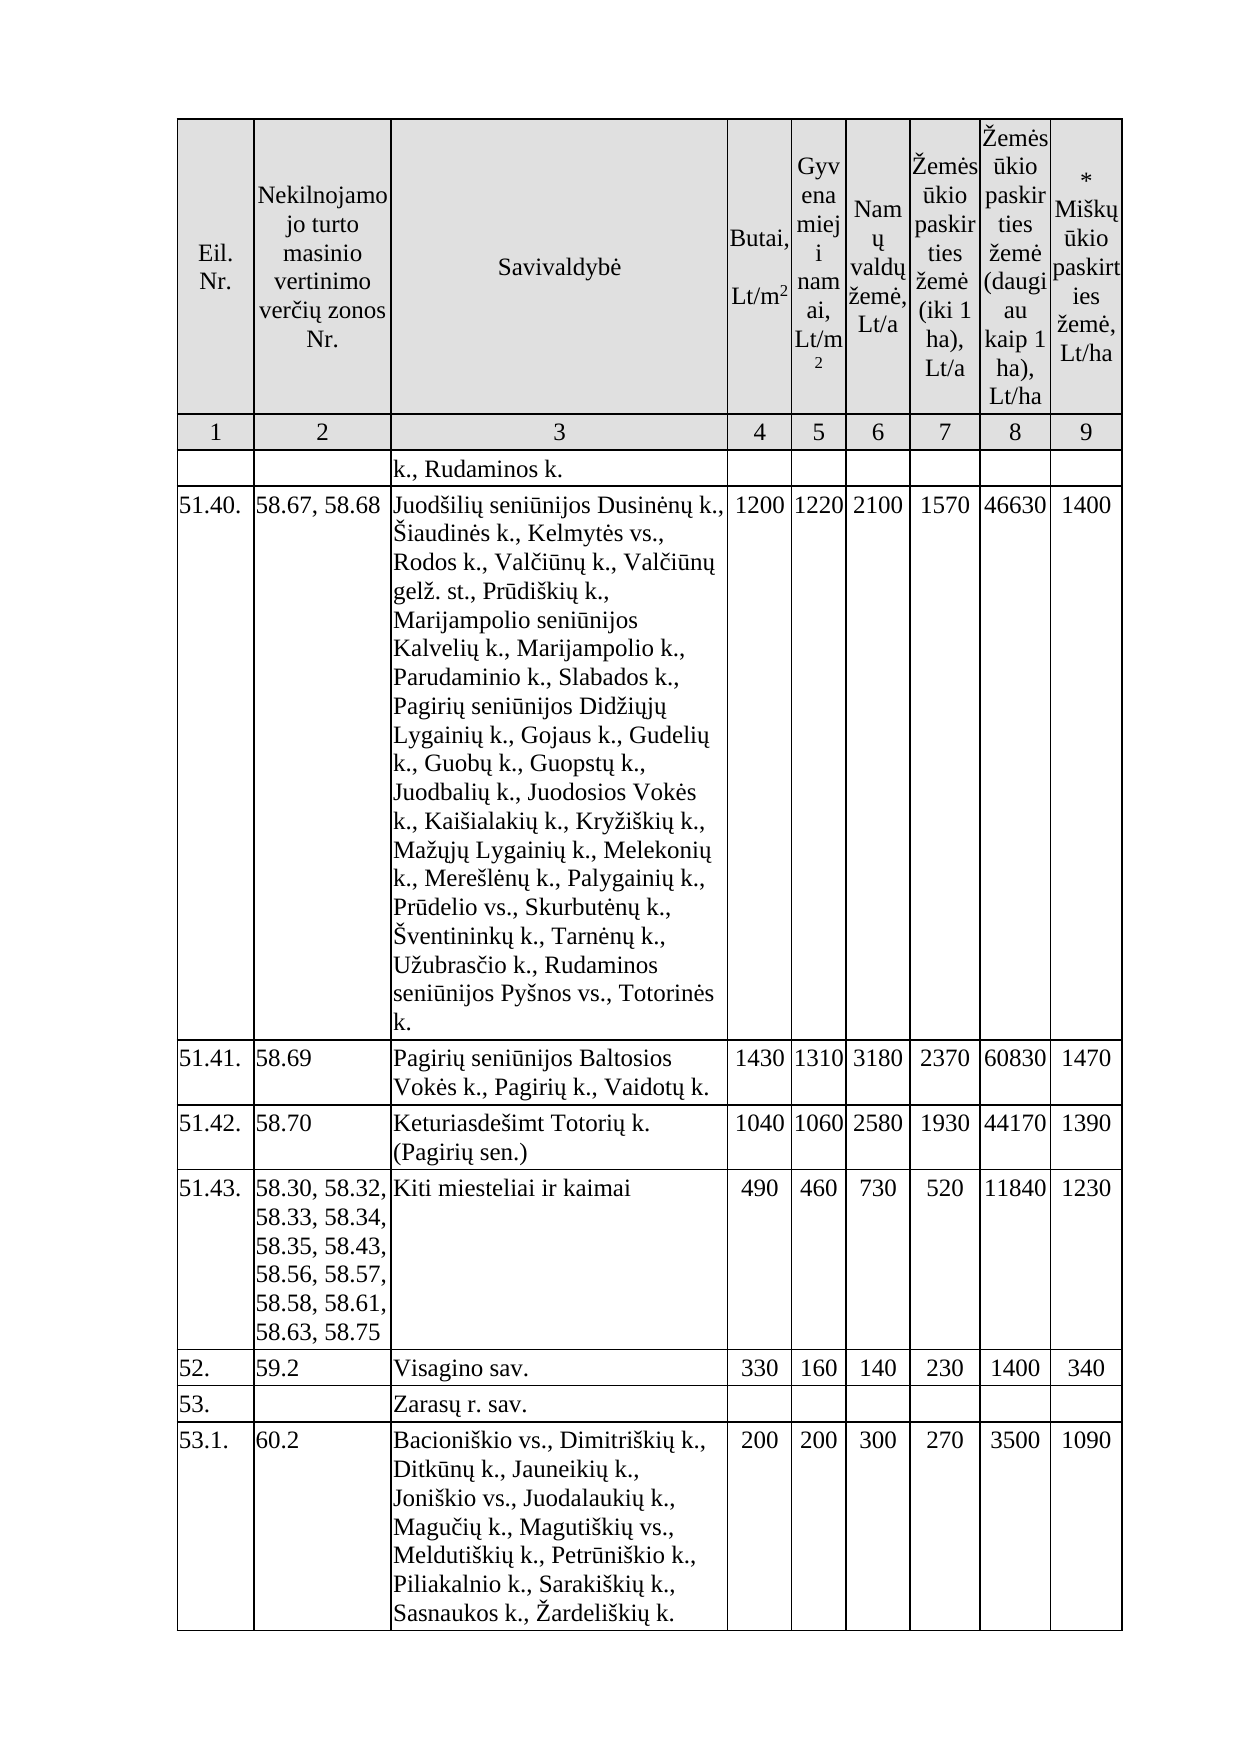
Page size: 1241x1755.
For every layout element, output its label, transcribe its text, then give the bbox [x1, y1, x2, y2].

table_cell 490 [728, 1170, 791, 1349]
table_cell 270 [911, 1423, 979, 1629]
table_cell 60.2 [255, 1423, 390, 1629]
table_header Savivaldybė [392, 120, 727, 413]
table_cell [911, 451, 979, 485]
table_cell 46630 [981, 487, 1050, 1039]
table_cell 2100 [847, 487, 909, 1039]
table_cell 3500 [981, 1423, 1050, 1629]
table_cell 8 [981, 415, 1050, 449]
table_cell [981, 451, 1050, 485]
table_cell 3180 [847, 1041, 909, 1104]
table_cell 51.43. [178, 1170, 253, 1349]
table_cell 59.2 [255, 1350, 390, 1385]
table_cell 6 [847, 415, 909, 449]
table_cell [847, 451, 909, 485]
table_cell [728, 1386, 791, 1421]
table_cell 11840 [981, 1170, 1050, 1349]
table_cell 1200 [728, 487, 791, 1039]
table_cell 2580 [847, 1106, 909, 1169]
table_cell 53.1. [178, 1423, 253, 1629]
table_cell 58.70 [255, 1106, 390, 1169]
table_header Namų valdų žemė, Lt/a [847, 120, 909, 413]
table_cell 44170 [981, 1106, 1050, 1169]
table_cell 1400 [981, 1350, 1050, 1385]
table_cell 1090 [1051, 1423, 1121, 1629]
table_cell 1 [178, 415, 253, 449]
table_cell [792, 451, 845, 485]
table_header Butai, Lt/m2 [728, 120, 791, 413]
table_cell [981, 1386, 1050, 1421]
table_cell 5 [792, 415, 845, 449]
table_cell 60830 [981, 1041, 1050, 1104]
table_cell [728, 451, 791, 485]
table_cell 1400 [1051, 487, 1121, 1039]
table_cell 330 [728, 1350, 791, 1385]
table_header Žemės ūkio paskirties žemė (daugiau kaip 1 ha), Lt/ha [981, 120, 1050, 413]
table_cell [792, 1386, 845, 1421]
table_cell 200 [792, 1423, 845, 1629]
table_cell 730 [847, 1170, 909, 1349]
table_header Eil. Nr. [178, 120, 253, 413]
table_cell [178, 451, 253, 485]
table_cell 9 [1051, 415, 1121, 449]
table_cell Bacioniškio vs., Dimitriškių k., Ditkūnų k., Jauneikių k., Joniškio vs., Juodalaukių k., Magučių k., Magutiškių vs., Meldutiškių k., Petrūniškio k., Piliakalnio k., Sarakiškių k., Sasnaukos k., Žardeliškių k. [392, 1423, 727, 1629]
table_cell [847, 1386, 909, 1421]
table_header Nekilnojamojo turto masinio vertinimo verčių zonos Nr. [255, 120, 390, 413]
table_cell [255, 451, 390, 485]
table_cell 200 [728, 1423, 791, 1629]
table_header * Miškų ūkio paskirties žemė, Lt/ha [1051, 120, 1121, 413]
table_cell Juodšilių seniūnijos Dusinėnų k., Šiaudinės k., Kelmytės vs., Rodos k., Valčiūnų k., Valčiūnų gelž. st., Prūdiškių k., Marijampolio seniūnijos Kalvelių k., Marijampolio k., Parudaminio k., Slabados k., Pagirių seniūnijos Didžiųjų Lygainių k., Gojaus k., Gudelių k., Guobų k., Guopstų k., Juodbalių k., Juodosios Vokės k., Kaišialakių k., Kryžiškių k., Mažųjų Lygainių k., Melekonių k., Merešlėnų k., Palygainių k., Prūdelio vs., Skurbutėnų k., Šventininkų k., Tarnėnų k., Užubrasčio k., Rudaminos seniūnijos Pyšnos vs., Totorinės k. [392, 487, 727, 1039]
table_cell 300 [847, 1423, 909, 1629]
table_cell 1040 [728, 1106, 791, 1169]
table_cell [1051, 451, 1121, 485]
table_cell k., Rudaminos k. [392, 451, 727, 485]
table_header Žemės ūkio paskirties žemė (iki 1 ha), Lt/a [911, 120, 979, 413]
table_cell 520 [911, 1170, 979, 1349]
table_cell 1220 [792, 487, 845, 1039]
table_cell 51.41. [178, 1041, 253, 1104]
table_cell 1470 [1051, 1041, 1121, 1104]
table_cell 58.67, 58.68 [255, 487, 390, 1039]
table_cell 1390 [1051, 1106, 1121, 1169]
table_cell 160 [792, 1350, 845, 1385]
table_cell Keturiasdešimt Totorių k. (Pagirių sen.) [392, 1106, 727, 1169]
table_cell Zarasų r. sav. [392, 1386, 727, 1421]
table_cell 230 [911, 1350, 979, 1385]
table_cell Visagino sav. [392, 1350, 727, 1385]
table_cell 2370 [911, 1041, 979, 1104]
table_cell 1430 [728, 1041, 791, 1104]
table_cell Pagirių seniūnijos Baltosios Vokės k., Pagirių k., Vaidotų k. [392, 1041, 727, 1104]
table_cell 1060 [792, 1106, 845, 1169]
table_cell 1930 [911, 1106, 979, 1169]
table_cell [911, 1386, 979, 1421]
table_cell [255, 1386, 390, 1421]
table_cell 1310 [792, 1041, 845, 1104]
table_cell [1051, 1386, 1121, 1421]
table_cell 2 [255, 415, 390, 449]
table_cell 140 [847, 1350, 909, 1385]
table_cell 1230 [1051, 1170, 1121, 1349]
table_header Gyvenamieji namai, Lt/m2 [792, 120, 845, 413]
table_cell 58.69 [255, 1041, 390, 1104]
table_cell 460 [792, 1170, 845, 1349]
table_cell 51.40. [178, 487, 253, 1039]
table_cell 1570 [911, 487, 979, 1039]
table_cell 58.30, 58.32, 58.33, 58.34, 58.35, 58.43, 58.56, 58.57, 58.58, 58.61, 58.63, 58.75 [255, 1170, 390, 1349]
table_cell Kiti miesteliai ir kaimai [392, 1170, 727, 1349]
table_cell 52. [178, 1350, 253, 1385]
table_cell 3 [392, 415, 727, 449]
table_cell 51.42. [178, 1106, 253, 1169]
table_cell 340 [1051, 1350, 1121, 1385]
table_cell 53. [178, 1386, 253, 1421]
table_cell 4 [728, 415, 791, 449]
table_cell 7 [911, 415, 979, 449]
